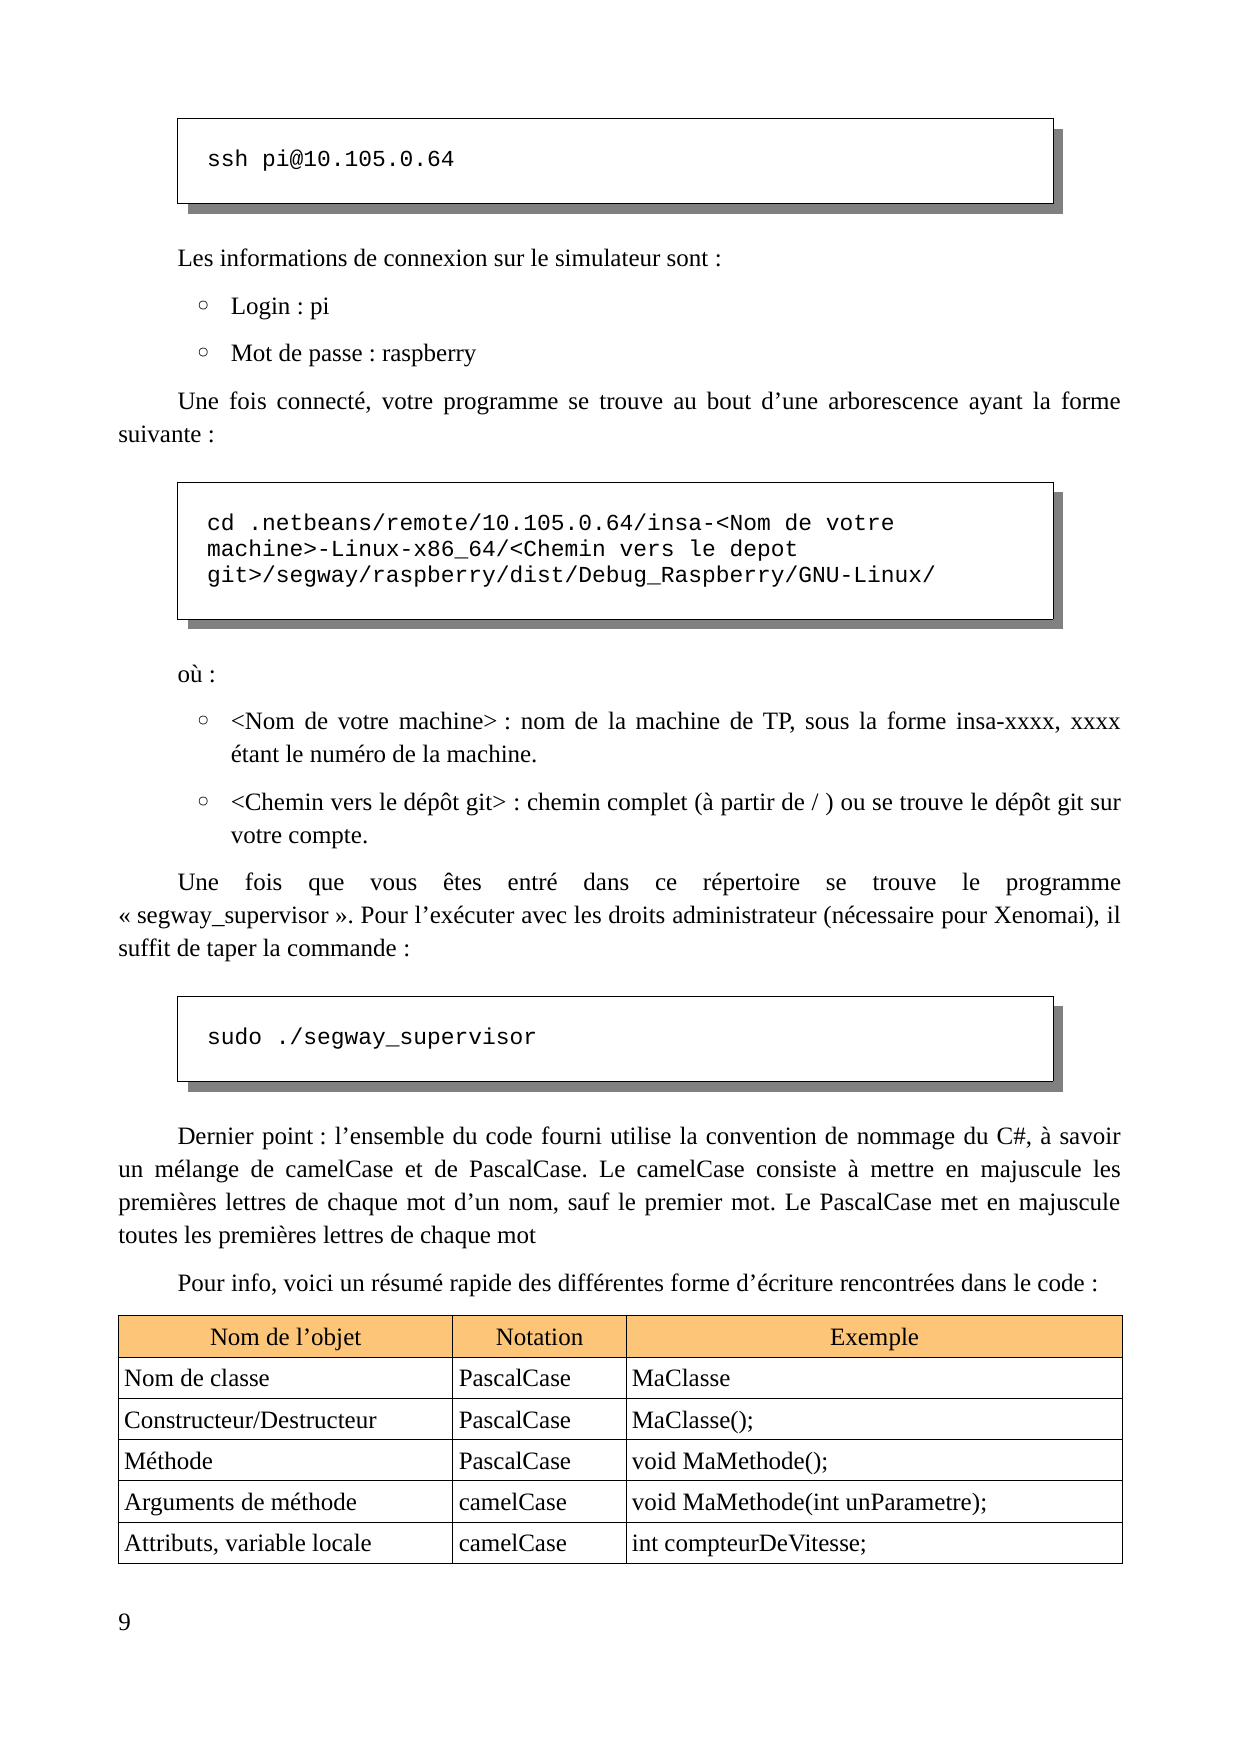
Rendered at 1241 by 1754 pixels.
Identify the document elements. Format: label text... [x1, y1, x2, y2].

text où : [118, 659, 1122, 687]
text sudo ./segway_supervisor [178, 997, 1052, 1081]
table_cell camelCase [453, 1481, 626, 1522]
list <Chemin vers le dépôt git> : chemin complet (à partir de / ) ou se trouve le dépôt git sur votre compte. [193, 787, 1122, 849]
list Mot de passe : raspberry [193, 338, 1122, 367]
text Pour info, voici un résumé rapide des différentes forme d’écriture rencontrées dans le code : [118, 1268, 1122, 1297]
text ssh pi@10.105.0.64 [178, 119, 1052, 203]
table_cell void MaMethode(); [627, 1440, 1122, 1480]
table_cell MaClasse [627, 1358, 1122, 1398]
table_cell PascalCase [453, 1399, 626, 1439]
table_cell Méthode [119, 1440, 452, 1480]
table_cell Attributs, variable locale [119, 1523, 452, 1563]
table_cell Nom de classe [119, 1358, 452, 1398]
table_header Exemple [627, 1316, 1122, 1357]
table_header Notation [453, 1316, 626, 1357]
table_cell int compteurDeVitesse; [627, 1523, 1122, 1563]
text Les informations de connexion sur le simulateur sont : [118, 243, 1122, 272]
text Dernier point : l’ensemble du code fourni utilise la convention de nommage du C#, à savoir un mélange de camelCase et de PascalCase. Le camelCase consiste à mettre en majuscule les premières lettres de chaque mot d’un nom, sauf le premier mot. Le PascalCase met en majuscule toutes les premières lettres de chaque mot [118, 1121, 1122, 1249]
text Une fois que vous êtes entré dans ce répertoire se trouve le programme « segway_supervisor ». Pour l’exécuter avec les droits administrateur (nécessaire pour Xenomai), il suffit de taper la commande : [118, 867, 1122, 962]
text Une fois connecté, votre programme se trouve au bout d’une arborescence ayant la forme suivante : [118, 386, 1122, 448]
table_cell void MaMethode(int unParametre); [627, 1481, 1122, 1522]
table_header Nom de l’objet [119, 1316, 452, 1357]
table_cell MaClasse(); [627, 1399, 1122, 1439]
table_cell camelCase [453, 1523, 626, 1563]
list Login : pi [193, 291, 1122, 320]
table_cell PascalCase [453, 1358, 626, 1398]
list <Nom de votre machine> : nom de la machine de TP, sous la forme insa-xxxx, xxxx étant le numéro de la machine. [193, 706, 1122, 768]
table_cell Constructeur/Destructeur [119, 1399, 452, 1439]
table_cell PascalCase [453, 1440, 626, 1480]
text cd .netbeans/remote/10.105.0.64/insa-<Nom de votre machine>-Linux-x86_64/<Chemin vers le depot git>/segway/raspberry/dist/Debug_Raspberry/GNU-Linux/ [178, 483, 1052, 618]
table_cell Arguments de méthode [119, 1481, 452, 1522]
